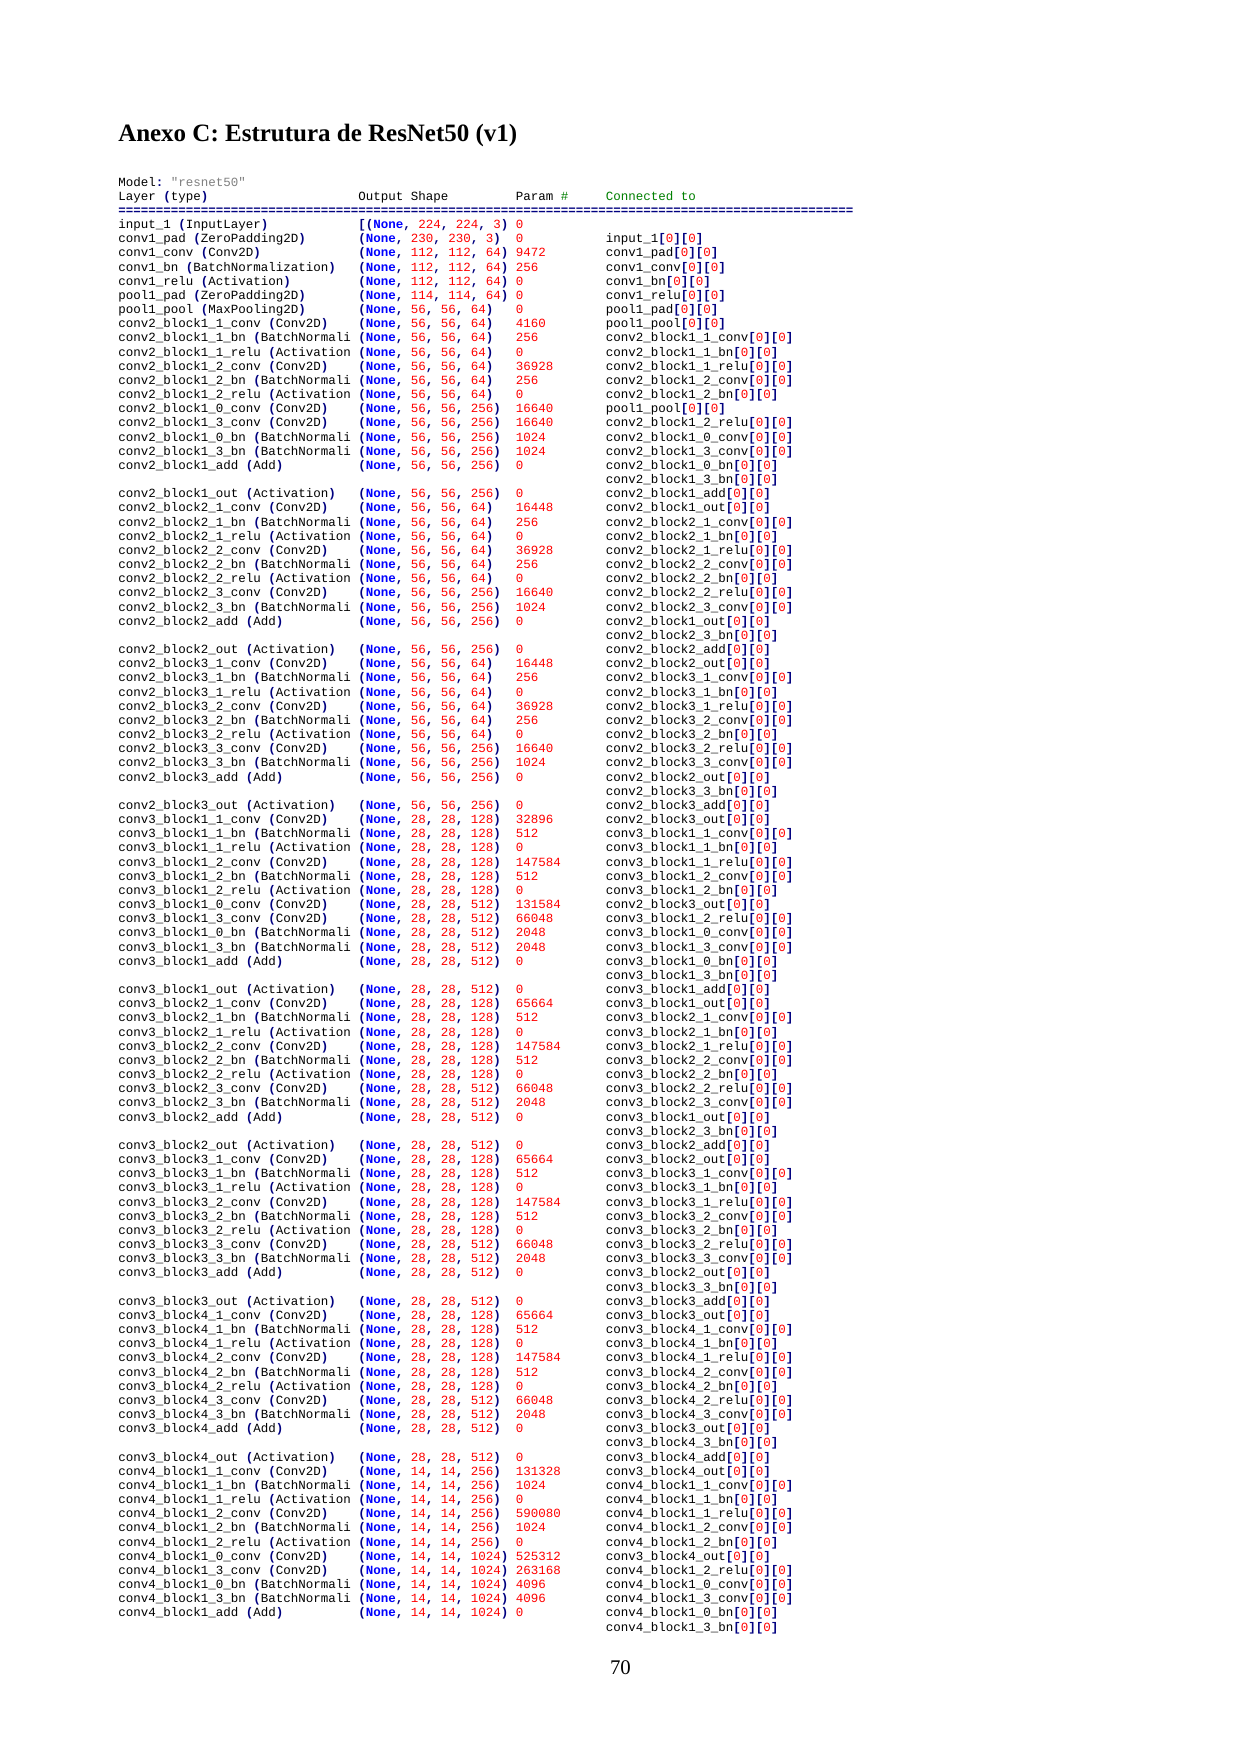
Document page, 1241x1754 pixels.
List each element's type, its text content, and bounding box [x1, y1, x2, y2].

text conv3_block2_1_relu (Activation (None, 28, 28, 128) 0 conv3_block2_1_bn[0][0] [118, 1026, 1122, 1040]
text conv3_block2_2_bn (BatchNormali (None, 28, 28, 128) 512 conv3_block2_2_conv[0][0] [118, 1054, 1122, 1068]
text conv2_block3_2_bn (BatchNormali (None, 56, 56, 64) 256 conv2_block3_2_conv[0][0] [118, 714, 1122, 728]
text conv3_block3_1_relu (Activation (None, 28, 28, 128) 0 conv3_block3_1_bn[0][0] [118, 1181, 1122, 1196]
text ================================================================================================== [118, 204, 1122, 218]
text conv2_block2_out (Activation) (None, 56, 56, 256) 0 conv2_block2_add[0][0] [118, 643, 1122, 657]
text conv4_block1_0_bn (BatchNormali (None, 14, 14, 1024) 4096 conv4_block1_0_conv[0][0] [118, 1578, 1122, 1592]
text conv2_block1_1_relu (Activation (None, 56, 56, 64) 0 conv2_block1_1_bn[0][0] [118, 346, 1122, 360]
text conv2_block1_3_conv (Conv2D) (None, 56, 56, 256) 16640 conv2_block1_2_relu[0][0] [118, 416, 1122, 431]
text conv3_block1_3_conv (Conv2D) (None, 28, 28, 512) 66048 conv3_block1_2_relu[0][0] [118, 912, 1122, 926]
text conv3_block3_3_bn[0][0] [118, 1281, 1122, 1295]
text conv3_block3_1_conv (Conv2D) (None, 28, 28, 128) 65664 conv3_block2_out[0][0] [118, 1153, 1122, 1167]
text conv1_conv (Conv2D) (None, 112, 112, 64) 9472 conv1_pad[0][0] [118, 246, 1122, 261]
text conv2_block3_1_bn (BatchNormali (None, 56, 56, 64) 256 conv2_block3_1_conv[0][0] [118, 671, 1122, 686]
text conv3_block3_2_conv (Conv2D) (None, 28, 28, 128) 147584 conv3_block3_1_relu[0][0] [118, 1196, 1122, 1210]
text conv3_block2_add (Add) (None, 28, 28, 512) 0 conv3_block1_out[0][0] [118, 1111, 1122, 1125]
text conv2_block2_2_conv (Conv2D) (None, 56, 56, 64) 36928 conv2_block2_1_relu[0][0] [118, 544, 1122, 558]
text conv3_block3_2_relu (Activation (None, 28, 28, 128) 0 conv3_block3_2_bn[0][0] [118, 1224, 1122, 1238]
text conv4_block1_2_relu (Activation (None, 14, 14, 256) 0 conv4_block1_2_bn[0][0] [118, 1536, 1122, 1550]
text conv4_block1_2_conv (Conv2D) (None, 14, 14, 256) 590080 conv4_block1_1_relu[0][0] [118, 1507, 1122, 1521]
text conv3_block2_3_conv (Conv2D) (None, 28, 28, 512) 66048 conv3_block2_2_relu[0][0] [118, 1082, 1122, 1096]
text conv3_block3_out (Activation) (None, 28, 28, 512) 0 conv3_block3_add[0][0] [118, 1295, 1122, 1309]
text conv2_block1_3_bn (BatchNormali (None, 56, 56, 256) 1024 conv2_block1_3_conv[0][0] [118, 445, 1122, 459]
text conv3_block4_2_relu (Activation (None, 28, 28, 128) 0 conv3_block4_2_bn[0][0] [118, 1380, 1122, 1394]
text conv3_block1_2_relu (Activation (None, 28, 28, 128) 0 conv3_block1_2_bn[0][0] [118, 884, 1122, 898]
text conv4_block1_add (Add) (None, 14, 14, 1024) 0 conv4_block1_0_bn[0][0] [118, 1606, 1122, 1621]
text conv3_block1_3_bn[0][0] [118, 969, 1122, 983]
text conv3_block4_3_bn (BatchNormali (None, 28, 28, 512) 2048 conv3_block4_3_conv[0][0] [118, 1408, 1122, 1422]
text Model: "resnet50" [118, 176, 1122, 190]
text conv2_block1_add (Add) (None, 56, 56, 256) 0 conv2_block1_0_bn[0][0] [118, 459, 1122, 473]
text conv3_block2_3_bn (BatchNormali (None, 28, 28, 512) 2048 conv3_block2_3_conv[0][0] [118, 1096, 1122, 1111]
text conv2_block1_3_bn[0][0] [118, 473, 1122, 487]
text conv2_block2_1_conv (Conv2D) (None, 56, 56, 64) 16448 conv2_block1_out[0][0] [118, 501, 1122, 516]
text conv3_block4_1_relu (Activation (None, 28, 28, 128) 0 conv3_block4_1_bn[0][0] [118, 1337, 1122, 1351]
text conv3_block4_3_conv (Conv2D) (None, 28, 28, 512) 66048 conv3_block4_2_relu[0][0] [118, 1394, 1122, 1408]
text conv2_block2_3_bn (BatchNormali (None, 56, 56, 256) 1024 conv2_block2_3_conv[0][0] [118, 601, 1122, 615]
text conv4_block1_3_bn (BatchNormali (None, 14, 14, 1024) 4096 conv4_block1_3_conv[0][0] [118, 1592, 1122, 1606]
text conv2_block2_3_bn[0][0] [118, 629, 1122, 643]
text conv2_block2_3_conv (Conv2D) (None, 56, 56, 256) 16640 conv2_block2_2_relu[0][0] [118, 586, 1122, 601]
text conv2_block3_1_conv (Conv2D) (None, 56, 56, 64) 16448 conv2_block2_out[0][0] [118, 657, 1122, 671]
text conv3_block2_3_bn[0][0] [118, 1125, 1122, 1139]
text conv4_block1_3_conv (Conv2D) (None, 14, 14, 1024) 263168 conv4_block1_2_relu[0][0] [118, 1564, 1122, 1578]
text conv2_block3_3_bn (BatchNormali (None, 56, 56, 256) 1024 conv2_block3_3_conv[0][0] [118, 756, 1122, 771]
text conv3_block2_out (Activation) (None, 28, 28, 512) 0 conv3_block2_add[0][0] [118, 1139, 1122, 1153]
text conv3_block3_add (Add) (None, 28, 28, 512) 0 conv3_block2_out[0][0] [118, 1266, 1122, 1281]
text conv4_block1_1_bn (BatchNormali (None, 14, 14, 256) 1024 conv4_block1_1_conv[0][0] [118, 1479, 1122, 1493]
text conv2_block1_2_relu (Activation (None, 56, 56, 64) 0 conv2_block1_2_bn[0][0] [118, 388, 1122, 402]
text conv3_block4_1_bn (BatchNormali (None, 28, 28, 128) 512 conv3_block4_1_conv[0][0] [118, 1323, 1122, 1337]
text conv3_block1_0_conv (Conv2D) (None, 28, 28, 512) 131584 conv2_block3_out[0][0] [118, 898, 1122, 912]
text Anexo C: Estrutura de ResNet50 (v1) [118, 118, 1122, 147]
text conv2_block3_1_relu (Activation (None, 56, 56, 64) 0 conv2_block3_1_bn[0][0] [118, 686, 1122, 700]
text conv2_block3_3_conv (Conv2D) (None, 56, 56, 256) 16640 conv2_block3_2_relu[0][0] [118, 742, 1122, 756]
text conv2_block2_1_bn (BatchNormali (None, 56, 56, 64) 256 conv2_block2_1_conv[0][0] [118, 516, 1122, 530]
text conv4_block1_0_conv (Conv2D) (None, 14, 14, 1024) 525312 conv3_block4_out[0][0] [118, 1550, 1122, 1564]
text conv3_block1_3_bn (BatchNormali (None, 28, 28, 512) 2048 conv3_block1_3_conv[0][0] [118, 941, 1122, 955]
text conv3_block4_out (Activation) (None, 28, 28, 512) 0 conv3_block4_add[0][0] [118, 1451, 1122, 1465]
text conv3_block1_2_bn (BatchNormali (None, 28, 28, 128) 512 conv3_block1_2_conv[0][0] [118, 870, 1122, 884]
text conv4_block1_3_bn[0][0] [118, 1621, 1122, 1635]
text Layer (type) Output Shape Param # Connected to [118, 190, 1122, 204]
text conv2_block3_2_relu (Activation (None, 56, 56, 64) 0 conv2_block3_2_bn[0][0] [118, 728, 1122, 742]
text conv3_block3_3_conv (Conv2D) (None, 28, 28, 512) 66048 conv3_block3_2_relu[0][0] [118, 1238, 1122, 1252]
text pool1_pad (ZeroPadding2D) (None, 114, 114, 64) 0 conv1_relu[0][0] [118, 289, 1122, 303]
text conv3_block4_add (Add) (None, 28, 28, 512) 0 conv3_block3_out[0][0] [118, 1422, 1122, 1436]
text conv3_block4_3_bn[0][0] [118, 1436, 1122, 1451]
text conv2_block1_0_conv (Conv2D) (None, 56, 56, 256) 16640 pool1_pool[0][0] [118, 402, 1122, 416]
text conv3_block2_2_conv (Conv2D) (None, 28, 28, 128) 147584 conv3_block2_1_relu[0][0] [118, 1040, 1122, 1054]
text conv2_block2_add (Add) (None, 56, 56, 256) 0 conv2_block1_out[0][0] [118, 615, 1122, 629]
text conv2_block3_3_bn[0][0] [118, 785, 1122, 799]
text conv2_block1_0_bn (BatchNormali (None, 56, 56, 256) 1024 conv2_block1_0_conv[0][0] [118, 431, 1122, 445]
text conv3_block1_1_bn (BatchNormali (None, 28, 28, 128) 512 conv3_block1_1_conv[0][0] [118, 827, 1122, 841]
text conv3_block1_0_bn (BatchNormali (None, 28, 28, 512) 2048 conv3_block1_0_conv[0][0] [118, 926, 1122, 941]
text conv3_block2_2_relu (Activation (None, 28, 28, 128) 0 conv3_block2_2_bn[0][0] [118, 1068, 1122, 1082]
text conv2_block1_1_bn (BatchNormali (None, 56, 56, 64) 256 conv2_block1_1_conv[0][0] [118, 331, 1122, 346]
text conv3_block1_add (Add) (None, 28, 28, 512) 0 conv3_block1_0_bn[0][0] [118, 955, 1122, 969]
text conv3_block4_2_bn (BatchNormali (None, 28, 28, 128) 512 conv3_block4_2_conv[0][0] [118, 1366, 1122, 1380]
text conv1_bn (BatchNormalization) (None, 112, 112, 64) 256 conv1_conv[0][0] [118, 261, 1122, 275]
text conv2_block1_1_conv (Conv2D) (None, 56, 56, 64) 4160 pool1_pool[0][0] [118, 317, 1122, 331]
text conv2_block1_out (Activation) (None, 56, 56, 256) 0 conv2_block1_add[0][0] [118, 487, 1122, 501]
text conv3_block4_1_conv (Conv2D) (None, 28, 28, 128) 65664 conv3_block3_out[0][0] [118, 1309, 1122, 1323]
text conv1_relu (Activation) (None, 112, 112, 64) 0 conv1_bn[0][0] [118, 275, 1122, 289]
text conv3_block1_out (Activation) (None, 28, 28, 512) 0 conv3_block1_add[0][0] [118, 983, 1122, 997]
text conv3_block2_1_bn (BatchNormali (None, 28, 28, 128) 512 conv3_block2_1_conv[0][0] [118, 1011, 1122, 1026]
text conv2_block1_2_conv (Conv2D) (None, 56, 56, 64) 36928 conv2_block1_1_relu[0][0] [118, 360, 1122, 374]
text conv2_block2_1_relu (Activation (None, 56, 56, 64) 0 conv2_block2_1_bn[0][0] [118, 530, 1122, 544]
text conv2_block1_2_bn (BatchNormali (None, 56, 56, 64) 256 conv2_block1_2_conv[0][0] [118, 374, 1122, 388]
text conv2_block3_2_conv (Conv2D) (None, 56, 56, 64) 36928 conv2_block3_1_relu[0][0] [118, 700, 1122, 714]
text conv3_block1_1_relu (Activation (None, 28, 28, 128) 0 conv3_block1_1_bn[0][0] [118, 841, 1122, 856]
text conv4_block1_1_conv (Conv2D) (None, 14, 14, 256) 131328 conv3_block4_out[0][0] [118, 1465, 1122, 1479]
text conv2_block2_2_relu (Activation (None, 56, 56, 64) 0 conv2_block2_2_bn[0][0] [118, 572, 1122, 586]
text input_1 (InputLayer) [(None, 224, 224, 3) 0 [118, 218, 1122, 232]
text conv4_block1_2_bn (BatchNormali (None, 14, 14, 256) 1024 conv4_block1_2_conv[0][0] [118, 1521, 1122, 1536]
text conv3_block4_2_conv (Conv2D) (None, 28, 28, 128) 147584 conv3_block4_1_relu[0][0] [118, 1351, 1122, 1366]
text conv3_block2_1_conv (Conv2D) (None, 28, 28, 128) 65664 conv3_block1_out[0][0] [118, 997, 1122, 1011]
text conv3_block3_3_bn (BatchNormali (None, 28, 28, 512) 2048 conv3_block3_3_conv[0][0] [118, 1252, 1122, 1266]
text conv2_block2_2_bn (BatchNormali (None, 56, 56, 64) 256 conv2_block2_2_conv[0][0] [118, 558, 1122, 572]
text conv3_block3_1_bn (BatchNormali (None, 28, 28, 128) 512 conv3_block3_1_conv[0][0] [118, 1167, 1122, 1181]
text conv1_pad (ZeroPadding2D) (None, 230, 230, 3) 0 input_1[0][0] [118, 232, 1122, 246]
text conv3_block1_2_conv (Conv2D) (None, 28, 28, 128) 147584 conv3_block1_1_relu[0][0] [118, 856, 1122, 870]
text conv3_block3_2_bn (BatchNormali (None, 28, 28, 128) 512 conv3_block3_2_conv[0][0] [118, 1210, 1122, 1224]
text pool1_pool (MaxPooling2D) (None, 56, 56, 64) 0 pool1_pad[0][0] [118, 303, 1122, 317]
text conv2_block3_add (Add) (None, 56, 56, 256) 0 conv2_block2_out[0][0] [118, 771, 1122, 785]
text conv2_block3_out (Activation) (None, 56, 56, 256) 0 conv2_block3_add[0][0] [118, 799, 1122, 813]
text conv4_block1_1_relu (Activation (None, 14, 14, 256) 0 conv4_block1_1_bn[0][0] [118, 1493, 1122, 1507]
text conv3_block1_1_conv (Conv2D) (None, 28, 28, 128) 32896 conv2_block3_out[0][0] [118, 813, 1122, 827]
